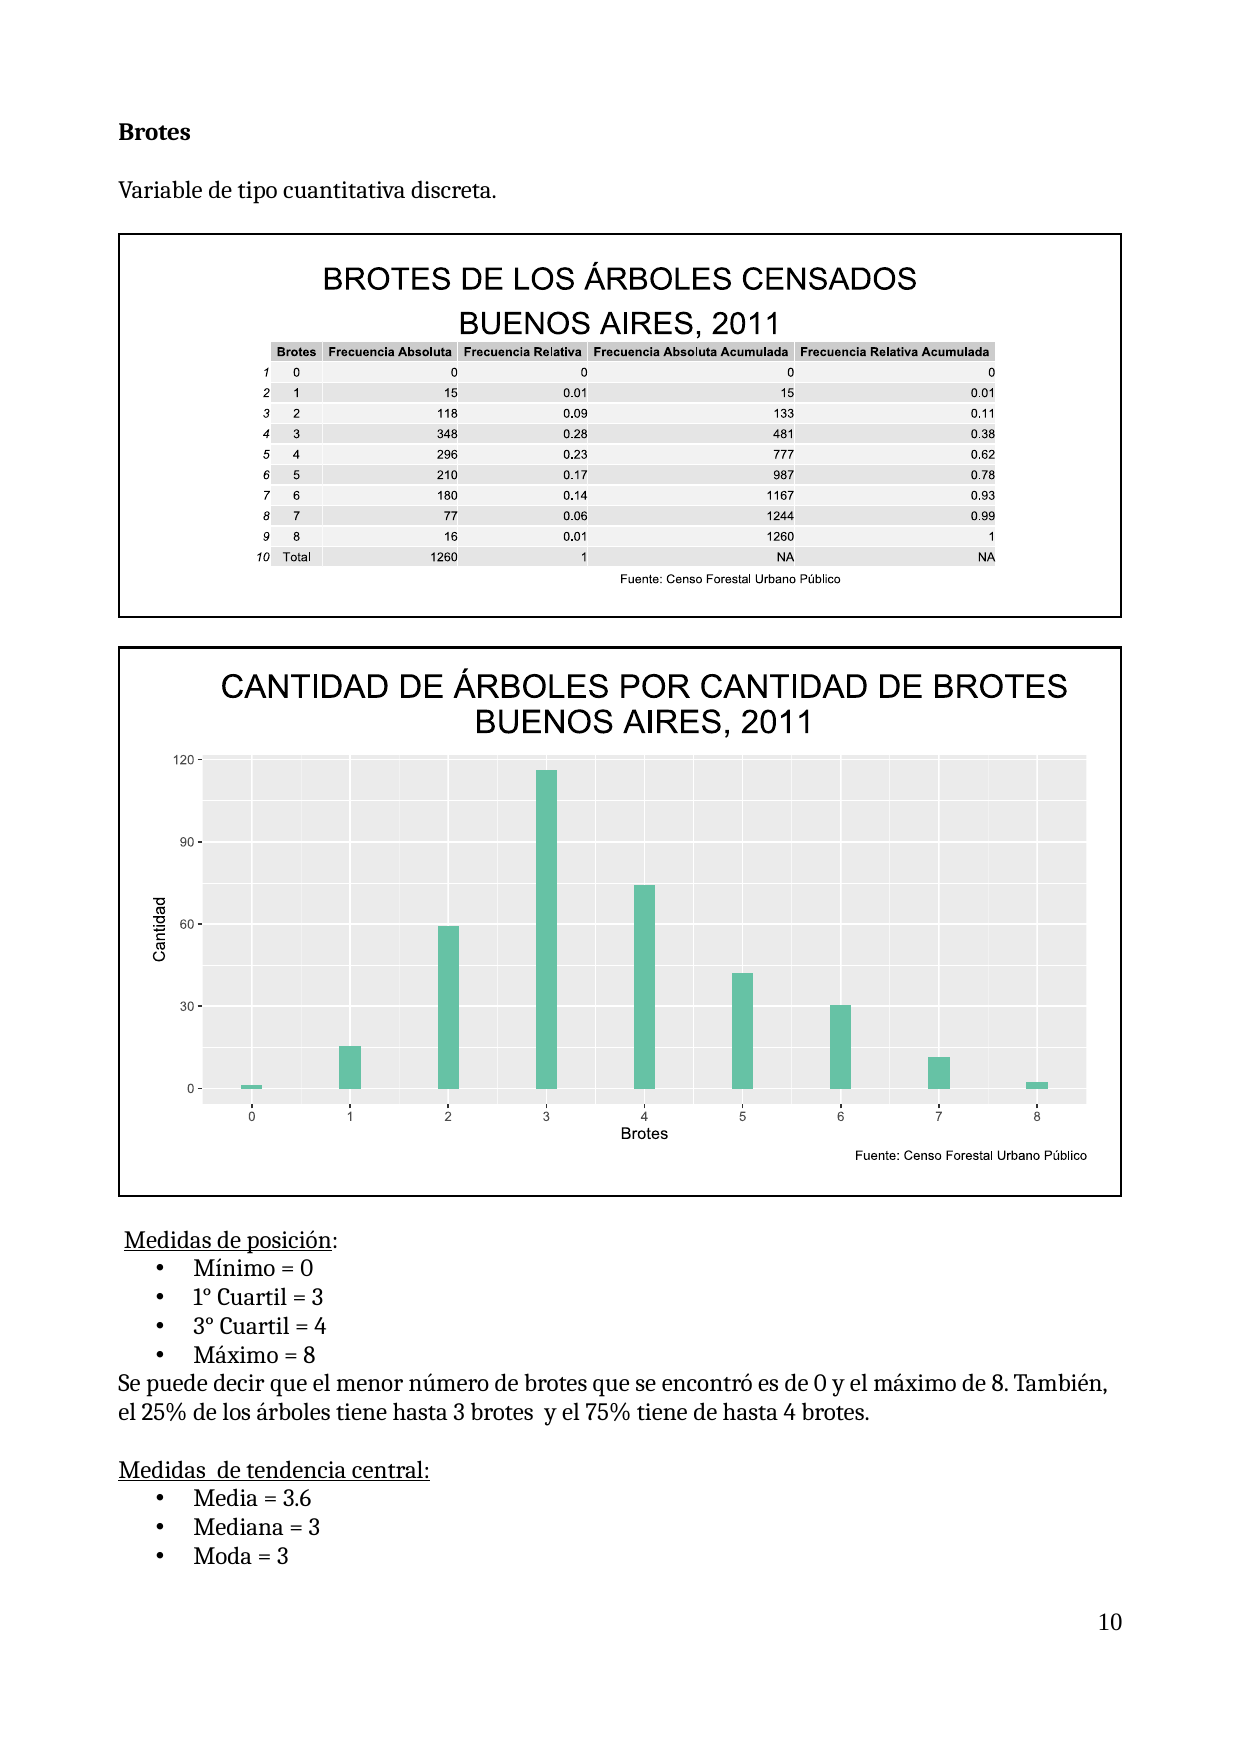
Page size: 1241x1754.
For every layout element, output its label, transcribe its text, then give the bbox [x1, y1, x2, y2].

list 3° Cuartil = 4 [156, 1312, 1122, 1341]
list Máximo = 8 [156, 1341, 1122, 1369]
text Brotes [118, 118, 1122, 147]
list 1° Cuartil = 3 [156, 1283, 1122, 1312]
list Media = 3.6 [156, 1484, 1122, 1513]
list Mínimo = 0 [156, 1254, 1122, 1283]
list Mediana = 3 [156, 1513, 1122, 1542]
text Variable de tipo cuantitativa discreta. [118, 176, 1122, 204]
text Medidas de tendencia central: [118, 1456, 1122, 1484]
text Medidas de posición: [118, 1226, 1122, 1254]
list Moda = 3 [156, 1542, 1122, 1571]
text Se puede decir que el menor número de brotes que se encontró es de 0 y el máximo de 8. También, el 25% de los árboles tiene hasta 3 brotes y el 75% tiene de hasta 4 brotes. [118, 1369, 1122, 1427]
